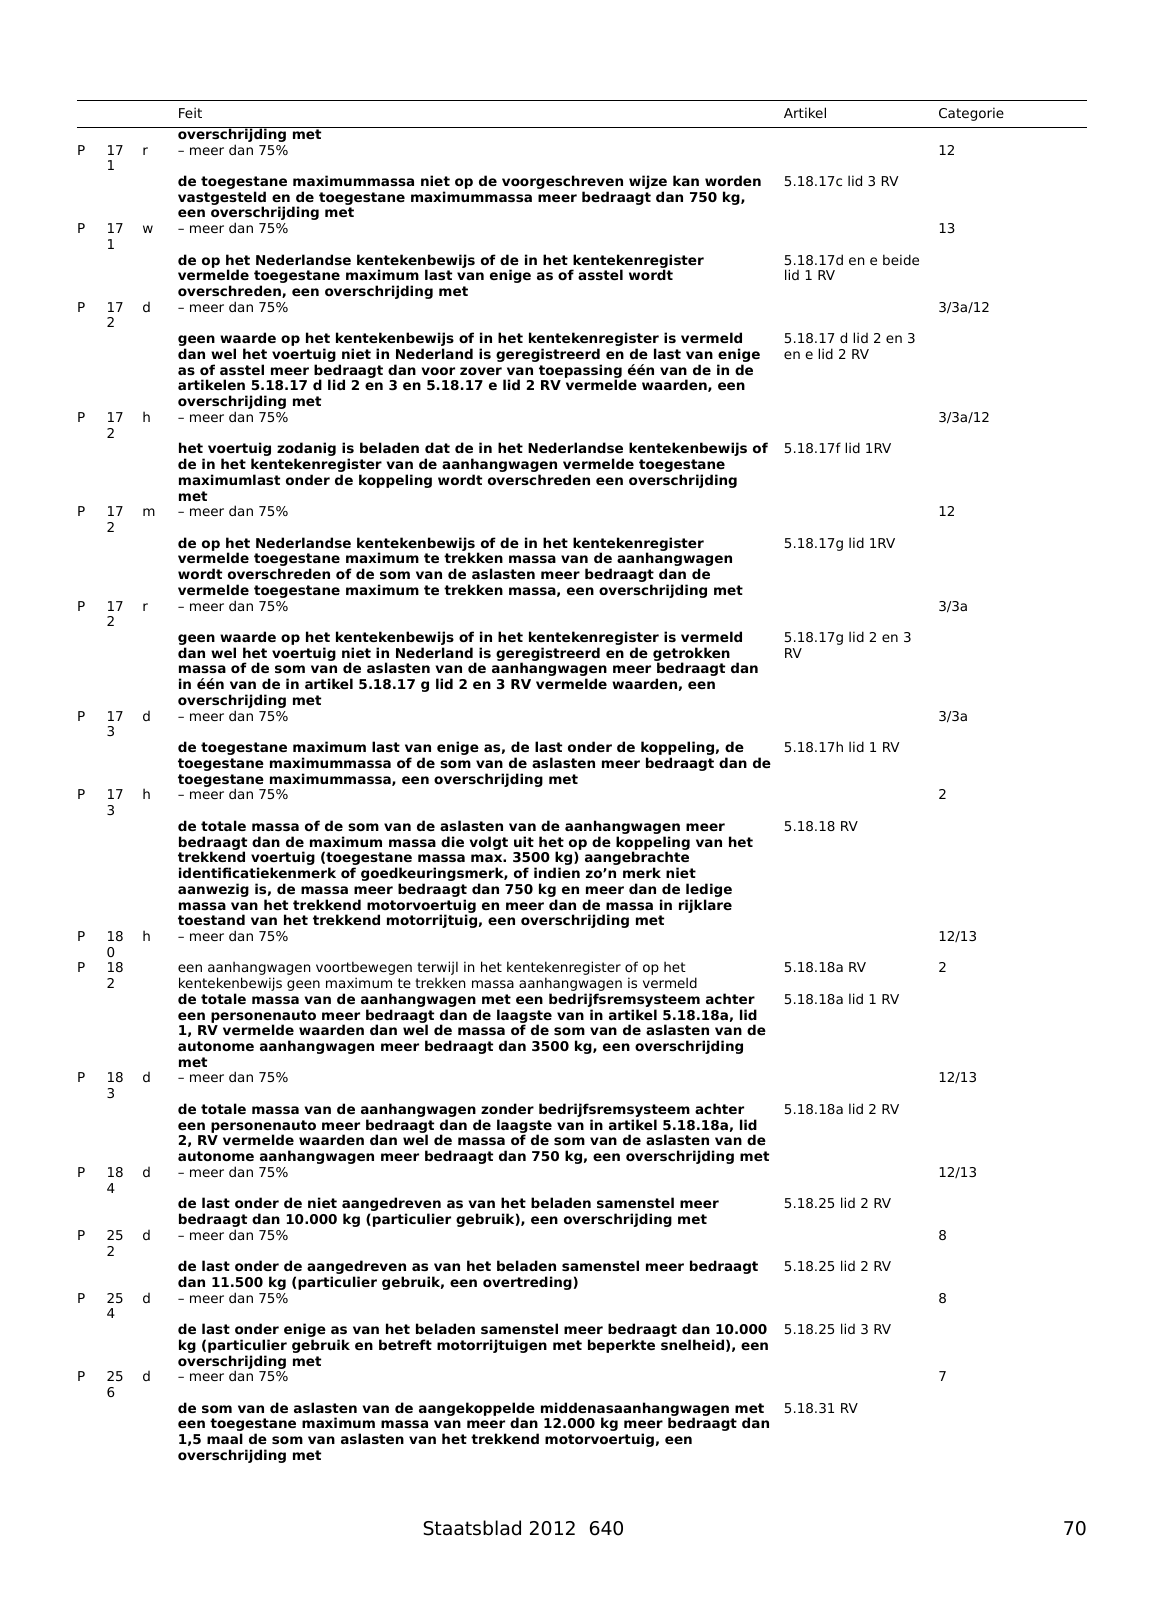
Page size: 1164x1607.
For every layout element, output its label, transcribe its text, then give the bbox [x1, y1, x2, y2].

table_cell 184 [101, 1165, 136, 1196]
table_cell [778, 142, 932, 174]
table_cell – meer dan 75% [172, 1369, 778, 1401]
table_cell [932, 1259, 1087, 1291]
table_cell [136, 1401, 172, 1463]
table_cell [778, 599, 932, 630]
table_cell P [77, 1070, 101, 1102]
table_cell de toegestane maximum last van enige as, de last onder de koppeling, de toegestane maximummassa of de som van de aslasten meer bedraagt dan de toegestane maximummassa, een overschrijding met [172, 740, 778, 787]
table_cell geen waarde op het kentekenbewijs of in het kentekenregister is vermeld dan wel het voertuig niet in Nederland is geregistreerd en de getrokken massa of de som van de aslasten van de aanhangwagen meer bedraagt dan in één van de in artikel 5.18.17 g lid 2 en 3 RV vermelde waarden, een overschrijding met [172, 630, 778, 708]
table_cell [778, 929, 932, 960]
table_cell P [77, 787, 101, 819]
table_cell P [77, 960, 101, 992]
table_cell [932, 1401, 1087, 1463]
table_cell 5.18.25 lid 2 RV [778, 1196, 932, 1228]
table_cell 8 [932, 1228, 1087, 1259]
table_cell [136, 1196, 172, 1228]
table_cell [101, 1259, 136, 1291]
table_cell [101, 1322, 136, 1369]
table_cell de totale massa of de som van de aslasten van de aanhangwagen meer bedraagt dan de maximum massa die volgt uit het op de koppeling van het trekkend voertuig (toegestane massa max. 3500 kg) aangebrachte identificatiekenmerk of goedkeuringsmerk, of indien zo’n merk niet aanwezig is, de massa meer bedraagt dan 750 kg en meer dan de ledige massa van het trekkend motorvoertuig en meer dan de massa in rijklare toestand van het trekkend motorrijtuig, een overschrijding met [172, 819, 778, 929]
table_cell r [136, 142, 172, 174]
table_cell 12/13 [932, 1165, 1087, 1196]
table_cell – meer dan 75% [172, 300, 778, 331]
table_cell – meer dan 75% [172, 504, 778, 536]
table_cell [932, 1196, 1087, 1228]
table_cell [778, 410, 932, 441]
table_cell [136, 1102, 172, 1165]
table_cell 13 [932, 221, 1087, 252]
table_cell P [77, 599, 101, 630]
table_header [136, 101, 172, 127]
table_cell [932, 1322, 1087, 1369]
table_cell P [77, 221, 101, 252]
table_cell [778, 504, 932, 536]
table_cell 5.18.17 d lid 2 en 3 en e lid 2 RV [778, 331, 932, 410]
table_cell 5.18.25 lid 2 RV [778, 1259, 932, 1291]
table_cell [932, 1102, 1087, 1165]
table_cell [932, 253, 1087, 299]
table_cell 180 [101, 929, 136, 960]
table_cell [932, 992, 1087, 1070]
table_cell [77, 1322, 101, 1369]
table_cell – meer dan 75% [172, 221, 778, 252]
table_cell P [77, 1291, 101, 1322]
table_cell P [77, 1228, 101, 1259]
table_cell – meer dan 75% [172, 1165, 778, 1196]
table_cell 172 [101, 300, 136, 331]
table_cell h [136, 410, 172, 441]
table_cell [77, 819, 101, 929]
table_cell 3/3a/12 [932, 300, 1087, 331]
table_cell [101, 536, 136, 598]
table_cell 173 [101, 787, 136, 819]
table_cell [77, 1259, 101, 1291]
table_cell 172 [101, 599, 136, 630]
table_cell [101, 819, 136, 929]
table_cell het voertuig zodanig is beladen dat de in het Nederlandse kentekenbewijs of de in het kentekenregister van de aanhangwagen vermelde toegestane maximumlast onder de koppeling wordt overschreden een overschrijding met [172, 441, 778, 504]
table_cell de op het Nederlandse kentekenbewijs of de in het kentekenregister vermelde toegestane maximum te trekken massa van de aanhangwagen wordt overschreden of de som van de aslasten meer bedraagt dan de vermelde toegestane maximum te trekken massa, een overschrijding met [172, 536, 778, 598]
table_cell 2 [932, 960, 1087, 992]
table_cell 5.18.25 lid 3 RV [778, 1322, 932, 1369]
table_cell [101, 740, 136, 787]
table_cell 5.18.31 RV [778, 1401, 932, 1463]
table_cell P [77, 929, 101, 960]
table_cell de op het Nederlandse kentekenbewijs of de in het kentekenregister vermelde toegestane maximum last van enige as of asstel wordt overschreden, een overschrijding met [172, 253, 778, 299]
table_header Categorie [932, 101, 1087, 127]
table_cell [77, 630, 101, 708]
table_cell de totale massa van de aanhangwagen met een bedrijfsremsysteem achter een personenauto meer bedraagt dan de laagste van in artikel 5.18.18a, lid 1, RV vermelde waarden dan wel de massa of de som van de aslasten van de autonome aanhangwagen meer bedraagt dan 3500 kg, een overschrijding met [172, 992, 778, 1070]
table_cell [101, 441, 136, 504]
table_cell d [136, 300, 172, 331]
table_cell [136, 819, 172, 929]
table_cell een aanhangwagen voortbewegen terwijl in het kentekenregister of op het kentekenbewijs geen maximum te trekken massa aanhangwagen is vermeld [172, 960, 778, 992]
table_cell 5.18.18a lid 2 RV [778, 1102, 932, 1165]
table_cell 12/13 [932, 1070, 1087, 1102]
table_cell [101, 1102, 136, 1165]
table_cell – meer dan 75% [172, 929, 778, 960]
table_cell 8 [932, 1291, 1087, 1322]
table_cell [136, 960, 172, 992]
table_cell 3/3a [932, 599, 1087, 630]
table_cell P [77, 300, 101, 331]
table_cell [77, 740, 101, 787]
table_cell [101, 1196, 136, 1228]
table_cell 3/3a [932, 709, 1087, 740]
table_cell [136, 174, 172, 221]
table_cell overschrijding met [172, 128, 778, 142]
table_cell [778, 787, 932, 819]
table_cell d [136, 1070, 172, 1102]
table_cell [101, 174, 136, 221]
table_cell [136, 1259, 172, 1291]
table_cell – meer dan 75% [172, 787, 778, 819]
table_cell 183 [101, 1070, 136, 1102]
table_cell [77, 536, 101, 598]
table_cell h [136, 787, 172, 819]
table_cell [136, 441, 172, 504]
table_cell 254 [101, 1291, 136, 1322]
table_cell 3/3a/12 [932, 410, 1087, 441]
table_cell 5.18.17f lid 1RV [778, 441, 932, 504]
table_cell [932, 740, 1087, 787]
table_cell P [77, 1369, 101, 1401]
table_cell d [136, 1369, 172, 1401]
table_cell 2 [932, 787, 1087, 819]
table_cell 5.18.17h lid 1 RV [778, 740, 932, 787]
table_cell 172 [101, 410, 136, 441]
table_cell [136, 128, 172, 142]
table_cell 5.18.17g lid 1RV [778, 536, 932, 598]
table_cell [136, 1322, 172, 1369]
table_cell [778, 300, 932, 331]
table_cell 5.18.17d en e beide lid 1 RV [778, 253, 932, 299]
table_header [77, 101, 101, 127]
table_cell [77, 1401, 101, 1463]
table_cell de last onder de niet aangedreven as van het beladen samenstel meer bedraagt dan 10.000 kg (particulier gebruik), een overschrijding met [172, 1196, 778, 1228]
table_cell [932, 630, 1087, 708]
table_cell [136, 331, 172, 410]
table_cell P [77, 410, 101, 441]
table_cell d [136, 709, 172, 740]
table_cell – meer dan 75% [172, 1228, 778, 1259]
table_cell [77, 1102, 101, 1165]
table_cell 182 [101, 960, 136, 992]
table_cell [101, 630, 136, 708]
table_cell P [77, 1165, 101, 1196]
table_cell [101, 253, 136, 299]
table_cell [136, 536, 172, 598]
table_cell [101, 1401, 136, 1463]
table_cell – meer dan 75% [172, 142, 778, 174]
table_cell [932, 331, 1087, 410]
table_cell [778, 221, 932, 252]
table_cell [136, 630, 172, 708]
table_cell 12/13 [932, 929, 1087, 960]
table_cell [77, 128, 101, 142]
table_cell d [136, 1291, 172, 1322]
table_cell [932, 819, 1087, 929]
table_cell [932, 441, 1087, 504]
table_cell – meer dan 75% [172, 410, 778, 441]
table_cell – meer dan 75% [172, 1070, 778, 1102]
table_cell 256 [101, 1369, 136, 1401]
table_cell [77, 331, 101, 410]
table_cell – meer dan 75% [172, 599, 778, 630]
table_cell [136, 253, 172, 299]
table_cell P [77, 504, 101, 536]
table_cell [77, 174, 101, 221]
table_cell [778, 1165, 932, 1196]
table_cell w [136, 221, 172, 252]
table_cell [101, 331, 136, 410]
table_header Artikel [778, 101, 932, 127]
table_cell [778, 709, 932, 740]
table_cell de totale massa van de aanhangwagen zonder bedrijfsremsysteem achter een personenauto meer bedraagt dan de laagste van in artikel 5.18.18a, lid 2, RV vermelde waarden dan wel de massa of de som van de aslasten van de autonome aanhangwagen meer bedraagt dan 750 kg, een overschrijding met [172, 1102, 778, 1165]
table_cell P [77, 142, 101, 174]
table_cell 171 [101, 142, 136, 174]
table_cell de som van de aslasten van de aangekoppelde middenasaanhangwagen met een toegestane maximum massa van meer dan 12.000 kg meer bedraagt dan 1,5 maal de som van aslasten van het trekkend motorvoertuig, een overschrijding met [172, 1401, 778, 1463]
table_cell 12 [932, 504, 1087, 536]
table_cell 5.18.18a RV [778, 960, 932, 992]
table_header Feit [172, 101, 778, 127]
table_cell h [136, 929, 172, 960]
table_cell [778, 1291, 932, 1322]
table_cell [778, 1070, 932, 1102]
table_header [101, 101, 136, 127]
table_cell [932, 174, 1087, 221]
table_cell 12 [932, 142, 1087, 174]
table_cell de last onder de aangedreven as van het beladen samenstel meer bedraagt dan 11.500 kg (particulier gebruik, een overtreding) [172, 1259, 778, 1291]
table_cell P [77, 709, 101, 740]
table_cell 5.18.18 RV [778, 819, 932, 929]
table_cell [77, 441, 101, 504]
table_cell 5.18.17c lid 3 RV [778, 174, 932, 221]
table_cell [778, 1228, 932, 1259]
table_cell – meer dan 75% [172, 709, 778, 740]
table_cell [778, 1369, 932, 1401]
table_cell [778, 128, 932, 142]
table_cell 173 [101, 709, 136, 740]
table_cell 5.18.18a lid 1 RV [778, 992, 932, 1070]
table_cell r [136, 599, 172, 630]
table_cell 5.18.17g lid 2 en 3 RV [778, 630, 932, 708]
table_cell de last onder enige as van het beladen samenstel meer bedraagt dan 10.000 kg (particulier gebruik en betreft motorrijtuigen met beperkte snelheid), een overschrijding met [172, 1322, 778, 1369]
table_cell d [136, 1165, 172, 1196]
table_cell 7 [932, 1369, 1087, 1401]
table_cell m [136, 504, 172, 536]
table_cell [101, 992, 136, 1070]
table_cell [101, 128, 136, 142]
table_cell [77, 253, 101, 299]
table_cell [932, 128, 1087, 142]
table_cell [932, 536, 1087, 598]
table_cell 171 [101, 221, 136, 252]
table_cell [136, 992, 172, 1070]
table_cell [136, 740, 172, 787]
table_cell [77, 992, 101, 1070]
table_cell [77, 1196, 101, 1228]
table_cell geen waarde op het kentekenbewijs of in het kentekenregister is vermeld dan wel het voertuig niet in Nederland is geregistreerd en de last van enige as of asstel meer bedraagt dan voor zover van toepassing één van de in de artikelen 5.18.17 d lid 2 en 3 en 5.18.17 e lid 2 RV vermelde waarden, een overschrijding met [172, 331, 778, 410]
table_cell de toegestane maximummassa niet op de voorgeschreven wijze kan worden vastgesteld en de toegestane maximummassa meer bedraagt dan 750 kg, een overschrijding met [172, 174, 778, 221]
table_cell – meer dan 75% [172, 1291, 778, 1322]
table_cell 172 [101, 504, 136, 536]
table_cell d [136, 1228, 172, 1259]
table_cell 252 [101, 1228, 136, 1259]
